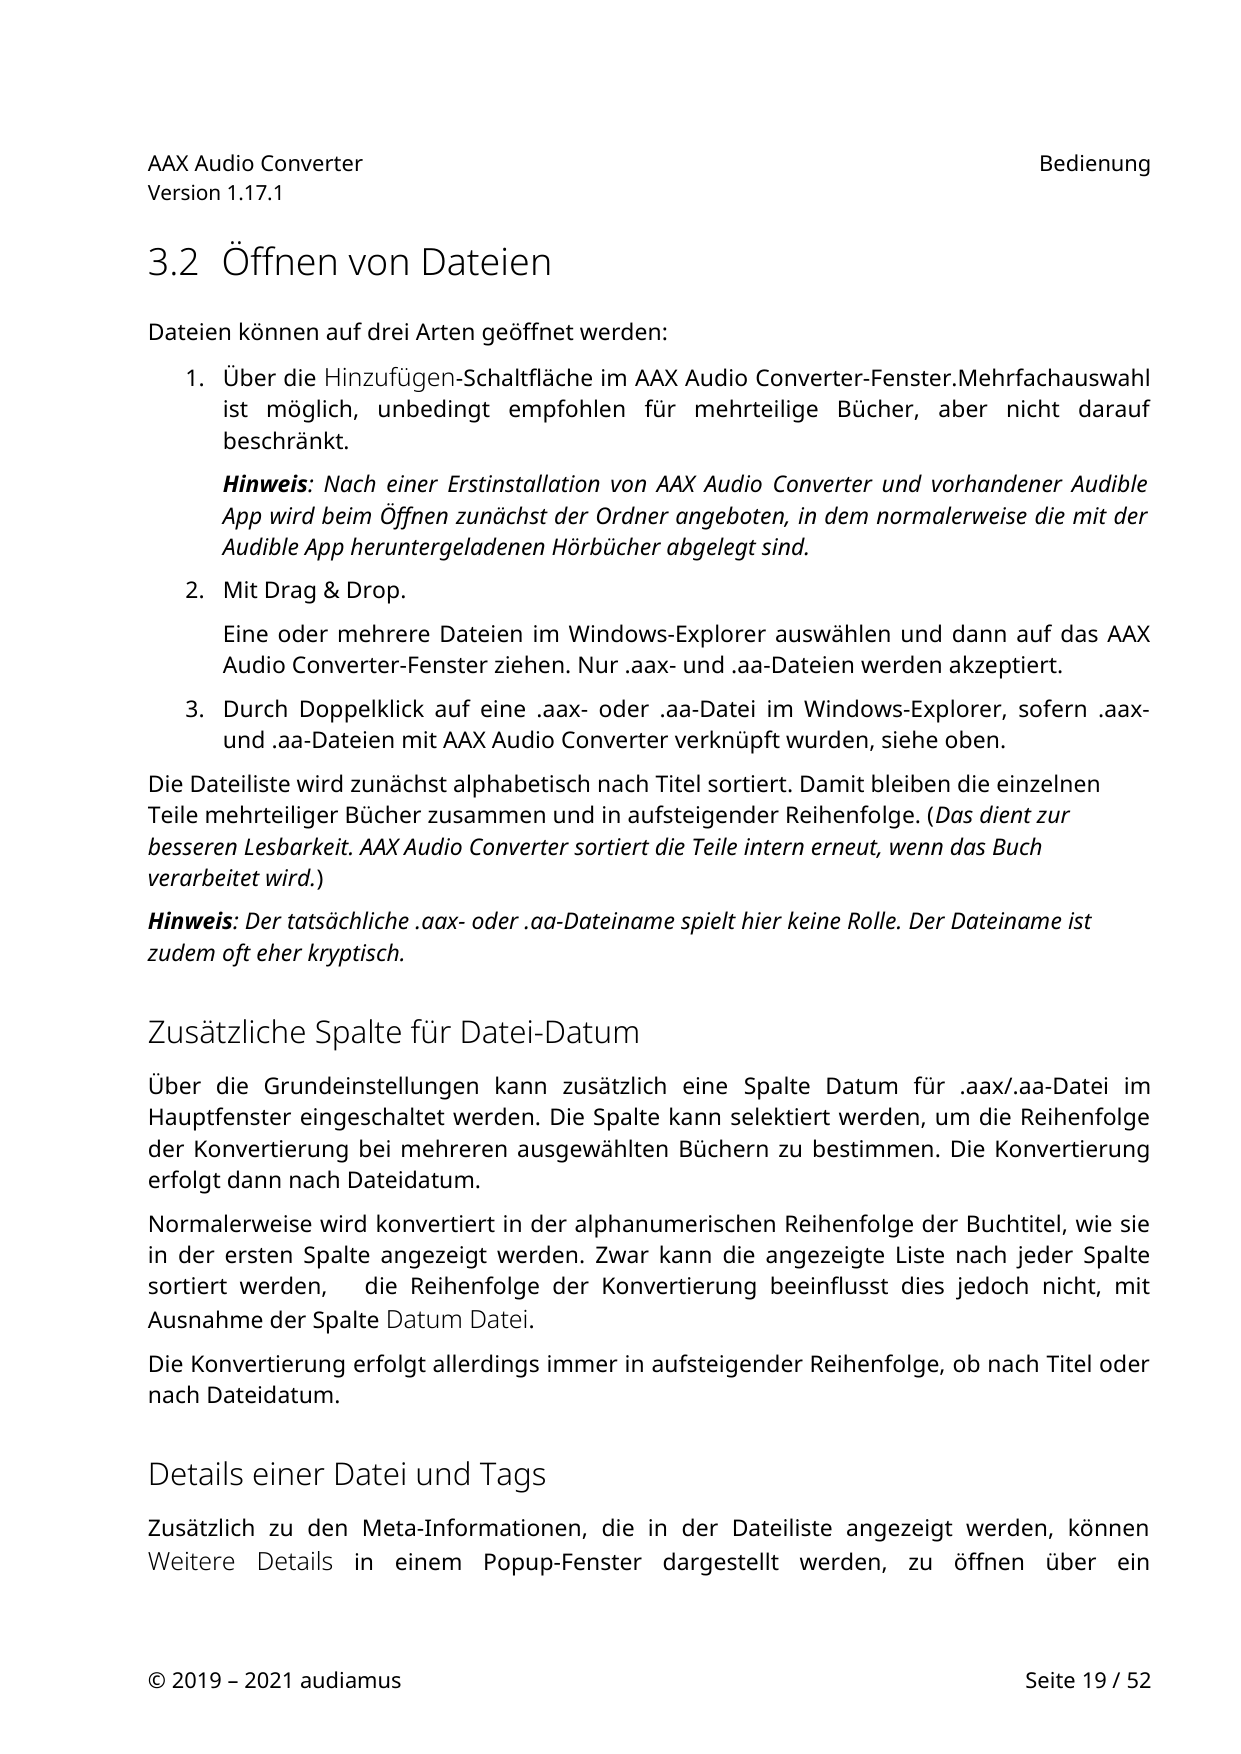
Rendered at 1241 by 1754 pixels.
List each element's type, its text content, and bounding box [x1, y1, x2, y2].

subtitle Öffnen von Dateien [148, 235, 1152, 286]
list Eine oder mehrere Dateien im Windows-Explorer auswählen und dann auf das AAX Audio Converter-Fenster ziehen. Nur .aax- und .aa-Dateien werden akzeptiert. [185, 618, 1152, 681]
text Über die Grundeinstellungen kann zusätzlich eine Spalte Datum für .aax/.aa-Datei im Hauptfenster eingeschaltet werden. Die Spalte kann selektiert werden, um die Reihenfolge der Konvertierung bei mehreren ausgewählten Büchern zu bestimmen. Die Konvertierung erfolgt dann nach Dateidatum. [148, 1070, 1152, 1195]
subtitle Details einer Datei und Tags [148, 1452, 1152, 1495]
list Hinweis: Nach einer Erstinstallation von AAX Audio Converter und vorhandener Audible App wird beim Öffnen zunächst der Ordner angeboten, in dem normalerweise die mit der Audible App heruntergeladenen Hörbücher abgelegt sind. [185, 468, 1152, 562]
text Normalerweise wird konvertiert in der alphanumerischen Reihenfolge der Buchtitel, wie sie in der ersten Spalte angezeigt werden. Zwar kann die angezeigte Liste nach jeder Spalte sortiert werden, die Reihenfolge der Konvertierung beeinflusst dies jedoch nicht, mit Ausnahme der Spalte Datum Datei. [148, 1207, 1152, 1335]
text Die Dateiliste wird zunächst alphabetisch nach Titel sortiert. Damit bleiben die einzelnen Teile mehrteiliger Bücher zusammen und in aufsteigender Reihenfolge. (Das dient zur besseren Lesbarkeit. AAX Audio Converter sortiert die Teile intern erneut, wenn das Buch verarbeitet wird.) [148, 768, 1152, 893]
subtitle Zusätzliche Spalte für Datei-Datum [148, 1010, 1152, 1052]
text Hinweis: Der tatsächliche .aax- oder .aa-Dateiname spielt hier keine Rolle. Der Dateiname ist zudem oft eher kryptisch. [148, 905, 1152, 968]
text Zusätzlich zu den Meta-Informationen, die in der Dateiliste angezeigt werden, können Weitere Details in einem Popup-Fenster dargestellt werden, zu öffnen über ein [148, 1512, 1152, 1578]
text Die Konvertierung erfolgt allerdings immer in aufsteigender Reihenfolge, ob nach Titel oder nach Dateidatum. [148, 1348, 1152, 1410]
list Mit Drag & Drop. [185, 574, 1152, 606]
list Durch Doppelklick auf eine .aax- oder .aa-Datei im Windows-Explorer, sofern .aax- und .aa-Dateien mit AAX Audio Converter verknüpft wurden, siehe oben. [185, 693, 1152, 756]
text Dateien können auf drei Arten geöffnet werden: [148, 316, 1152, 347]
list Über die Hinzufügen-Schaltfläche im AAX Audio Converter-Fenster.Mehrfachauswahl ist möglich, unbedingt empfohlen für mehrteilige Bücher, aber nicht darauf beschränkt. [185, 359, 1152, 456]
